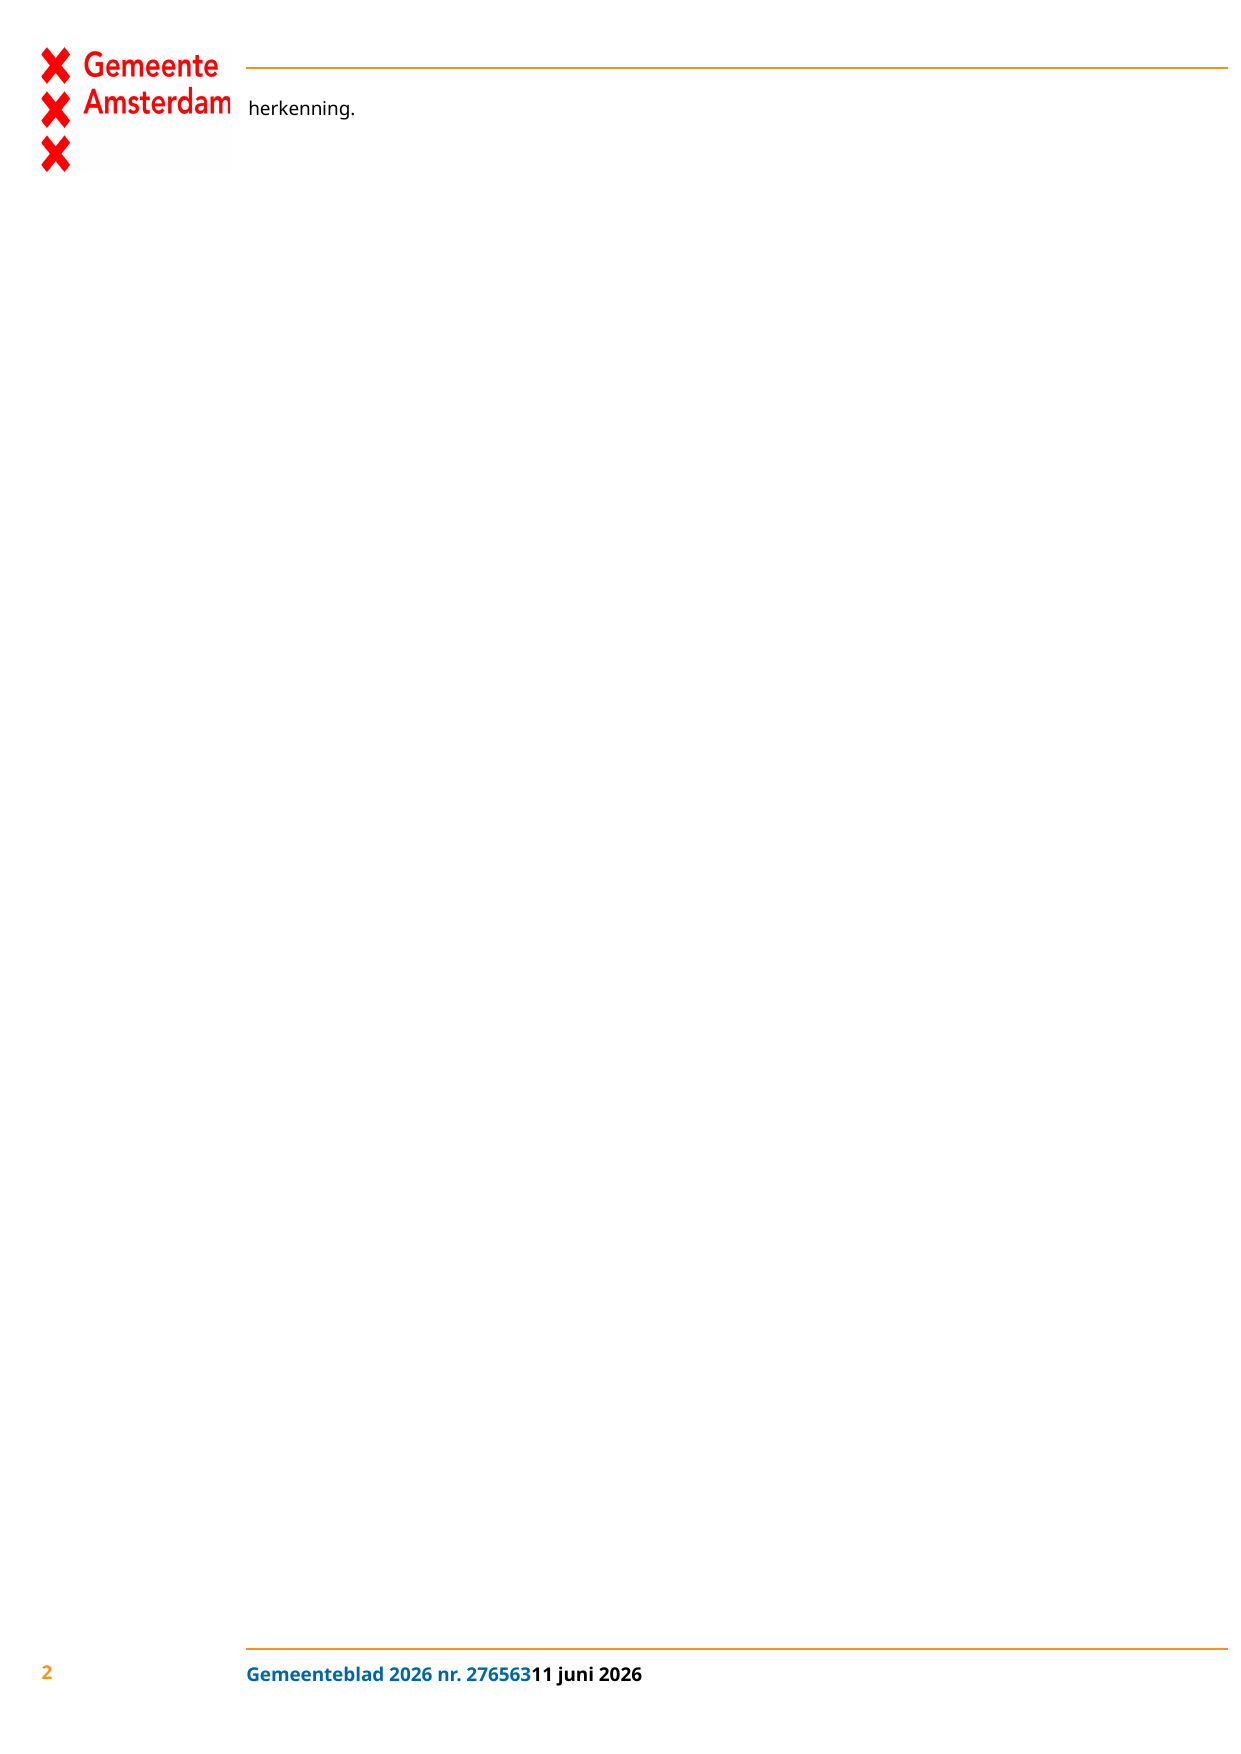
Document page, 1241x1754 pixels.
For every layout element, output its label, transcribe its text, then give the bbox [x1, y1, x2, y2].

picture [41, 47, 231, 172]
text herkenning. [248, 95, 1152, 121]
